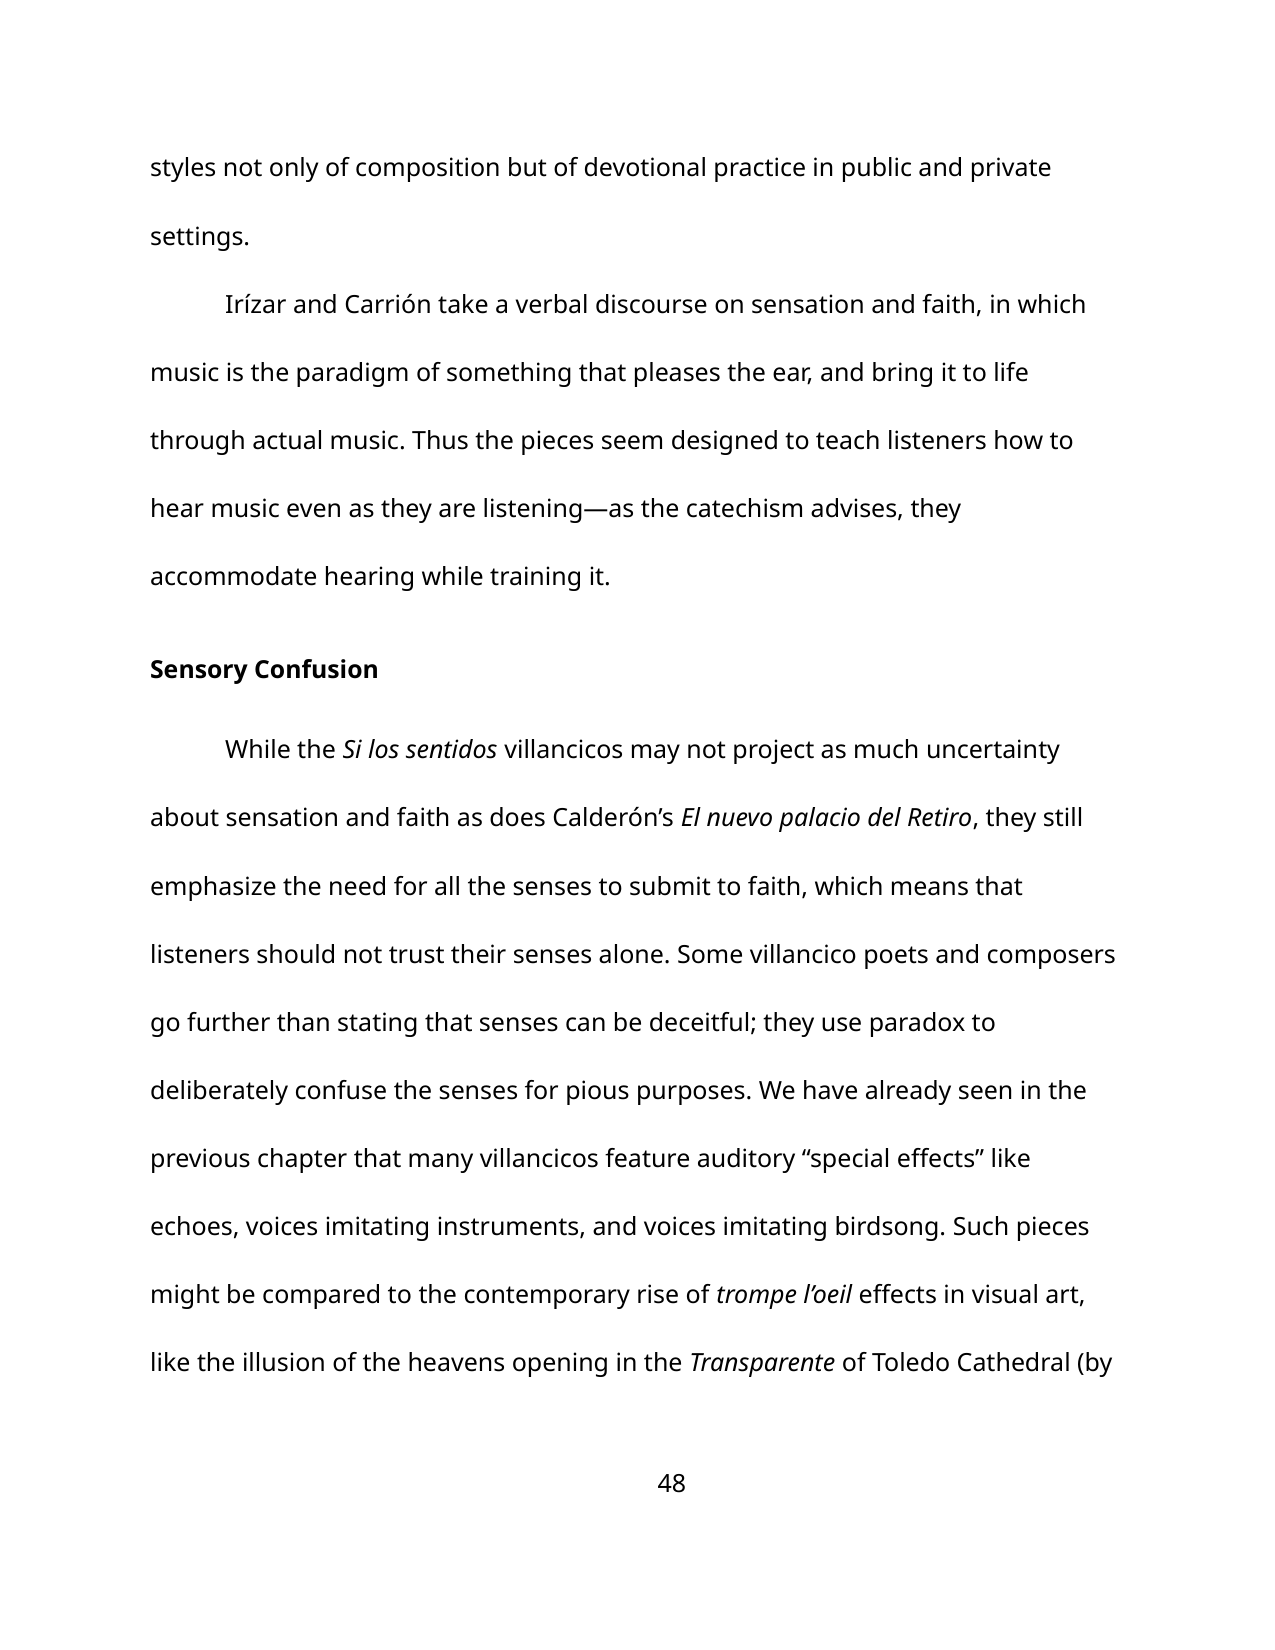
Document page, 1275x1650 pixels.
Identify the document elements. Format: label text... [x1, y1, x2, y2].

subtitle Sensory Confusion [150, 652, 1125, 686]
text Irízar and Carrión take a verbal discourse on sensation and faith, in which music is the paradigm of something that pleases the ear, and bring it to life through actual music. Thus the pieces seem designed to teach listeners how to hear music even as they are listening—as the catechism advises, they accommodate hearing while training it. [150, 286, 1125, 593]
text styles not only of composition but of devotional practice in public and private settings. [150, 150, 1125, 252]
text While the Si los sentidos villancicos may not project as much uncertainty about sensation and faith as does Calderón’s El nuevo palacio del Retiro, they still emphasize the need for all the senses to submit to faith, which means that listeners should not trust their senses alone. Some villancico poets and composers go further than stating that senses can be deceitful; they use paradox to deliberately confuse the senses for pious purposes. We have already seen in the previous chapter that many villancicos feature auditory “special effects” like echoes, voices imitating instruments, and voices imitating birdsong. Such pieces might be compared to the contemporary rise of trompe l’oeil effects in visual art, like the illusion of the heavens opening in the Transparente of Toledo Cathedral (by [150, 732, 1125, 1379]
